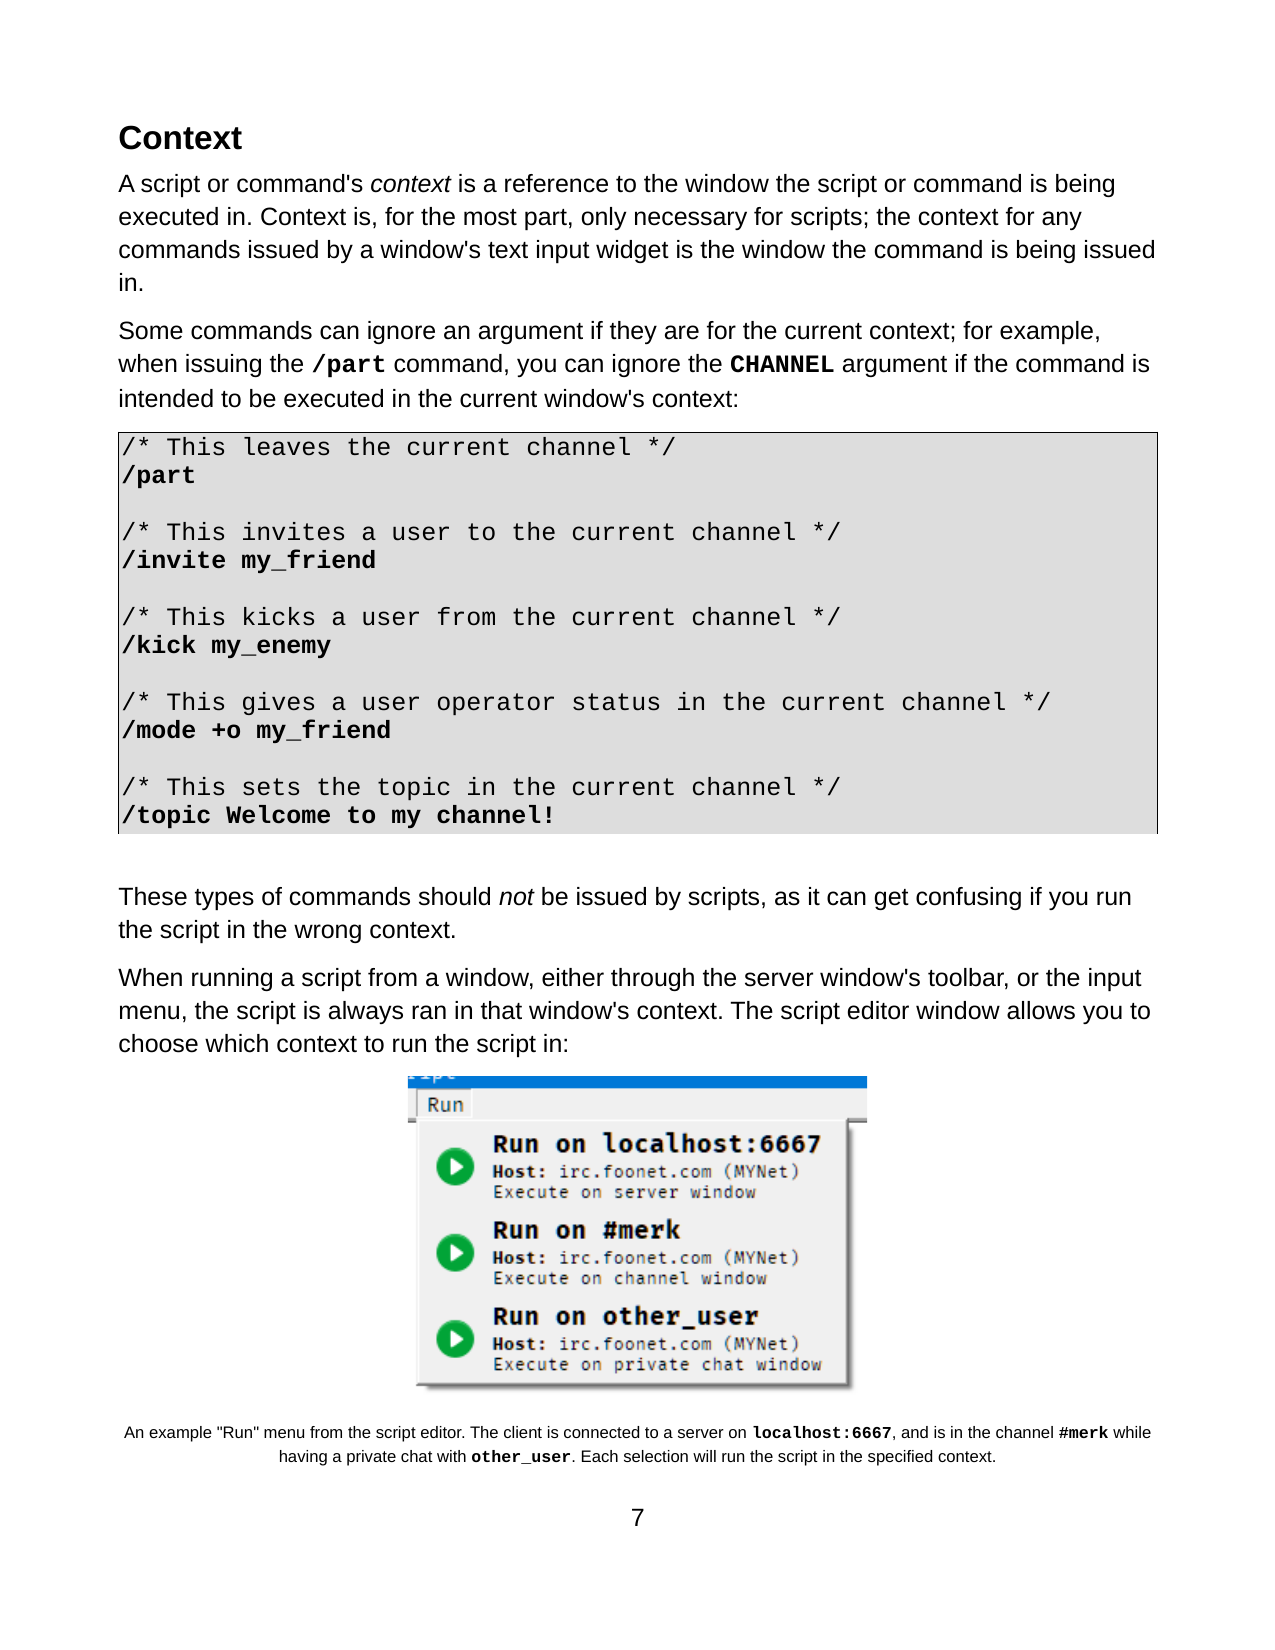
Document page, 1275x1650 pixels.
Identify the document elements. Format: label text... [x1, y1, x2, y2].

subtitle Context [118, 118, 1157, 157]
text These types of commands should not be issued by scripts, as it can get confusing if you run the script in the wrong context. [118, 882, 1157, 944]
table_header /* This leaves the current channel */ /part /* This invites a user to the current channel */ /invite my_friend /* This kicks a user from the current channel */ /kick my_enemy /* This gives a user operator status in the current channel */ /mode +o my_friend /* This sets the topic in the current channel */ /topic Welcome to my channel! [119, 433, 1157, 834]
text An example "Run" menu from the script editor. The client is connected to a server on localhost:6667, and is in the channel #merk while having a private chat with other_user. Each selection will run the script in the specified context. [118, 1423, 1157, 1467]
text When running a script from a window, either through the server window's toolbar, or the input menu, the script is always ran in that window's context. The script editor window allows you to choose which context to run the script in: [118, 963, 1157, 1057]
text Some commands can ignore an argument if they are for the current context; for example, when issuing the /part command, you can ignore the CHANNEL argument if the command is intended to be executed in the current window's context: [118, 316, 1157, 413]
text A script or command's context is a reference to the window the script or command is being executed in. Context is, for the most part, only necessary for scripts; the context for any commands issued by a window's text input widget is the window the command is being issued in. [118, 169, 1157, 297]
picture [407, 1076, 868, 1405]
